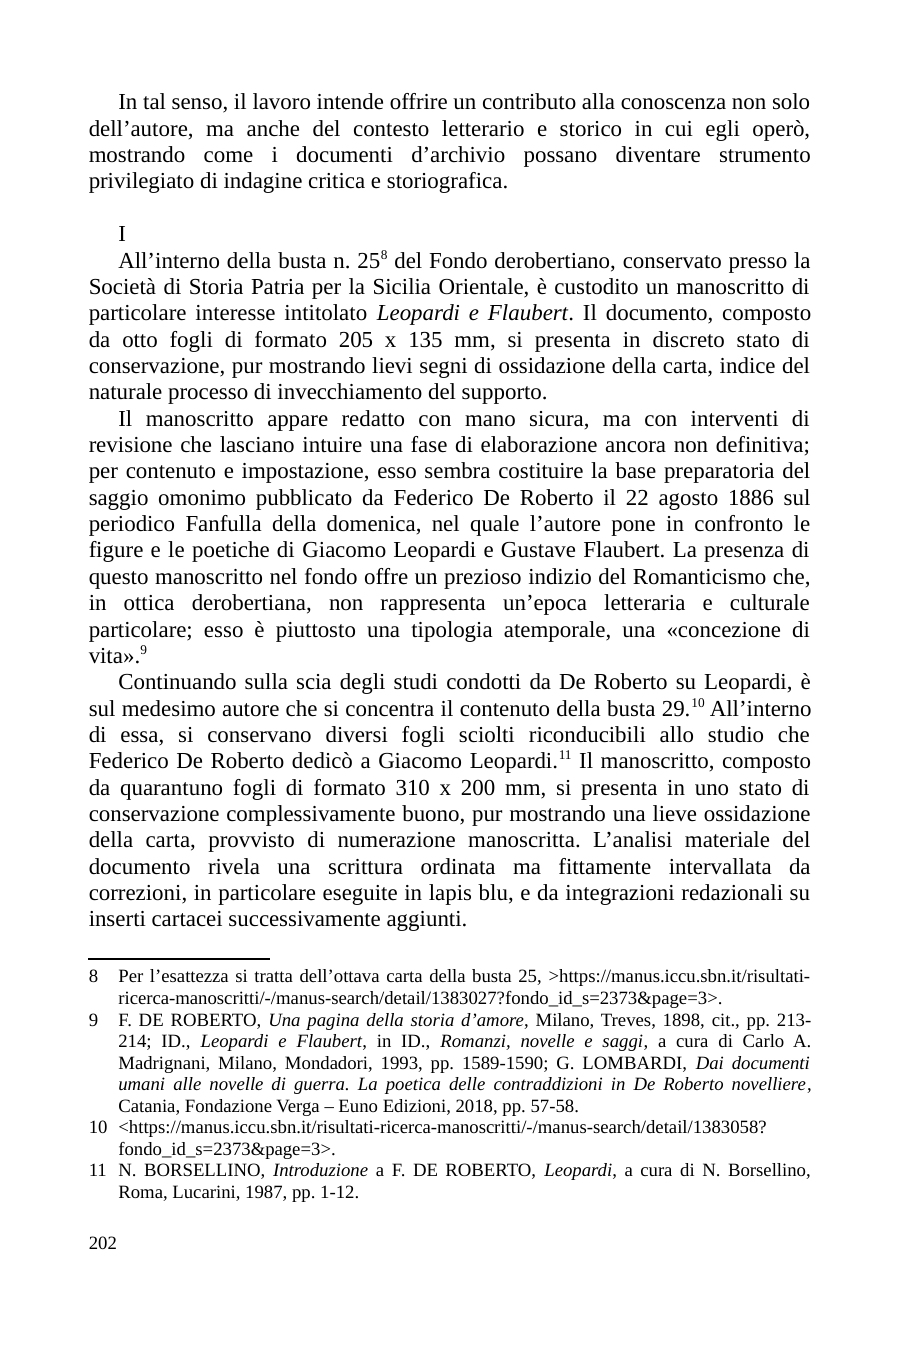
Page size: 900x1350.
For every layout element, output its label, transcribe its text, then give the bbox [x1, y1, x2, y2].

text Per l’esattezza si tratta dell’ottava carta della busta 25, >https://manus.iccu.sbn.it/risultati-ricerca-manoscritti/-/manus-search/detail/1383027?fondo_id_s=2373&page=3>. [88, 965, 811, 1008]
text Continuando sulla scia degli studi condotti da De Roberto su Leopardi, è sul medesimo autore che si concentra il contenuto della busta 29. All’interno di essa, si conservano diversi fogli sciolti riconducibili allo studio che Federico De Roberto dedicò a Giacomo Leopardi. Il manoscritto, composto da quarantuno fogli di formato 310 x 200 mm, si presenta in uno stato di conservazione complessivamente buono, pur mostrando una lieve ossidazione della carta, provvisto di numerazione manoscritta. L’analisi materiale del documento rivela una scrittura ordinata ma fittamente intervallata da correzioni, in particolare eseguite in lapis blu, e da integrazioni redazionali su inserti cartacei successivamente aggiunti. [88, 668, 811, 932]
text F. DE ROBERTO, Una pagina della storia d’amore, Milano, Treves, 1898, cit., pp. 213-214; ID., Leopardi e Flaubert, in ID., Romanzi, novelle e saggi, a cura di Carlo A. Madrignani, Milano, Mondadori, 1993, pp. 1589-1590; G. LOMBARDI, Dai documenti umani alle novelle di guerra. La poetica delle contraddizioni in De Roberto novelliere, Catania, Fondazione Verga – Euno Edizioni, 2018, pp. 57-58. [88, 1008, 811, 1116]
text <https://manus.iccu.sbn.it/risultati-ricerca-manoscritti/-/manus-search/detail/1383058?fondo_id_s=2373&page=3>. [88, 1116, 811, 1159]
text All’interno della busta n. 25 del Fondo derobertiano, conservato presso la Società di Storia Patria per la Sicilia Orientale, è custodito un manoscritto di particolare interesse intitolato Leopardi e Flaubert. Il documento, composto da otto fogli di formato 205 x 135 mm, si presenta in discreto stato di conservazione, pur mostrando lievi segni di ossidazione della carta, indice del naturale processo di invecchiamento del supporto. [88, 247, 811, 405]
text In tal senso, il lavoro intende offrire un contributo alla conoscenza non solo dell’autore, ma anche del contesto letterario e storico in cui egli operò, mostrando come i documenti d’archivio possano diventare strumento privilegiato di indagine critica e storiografica. [88, 88, 811, 194]
text I [88, 220, 811, 247]
text Il manoscritto appare redatto con mano sicura, ma con interventi di revisione che lasciano intuire una fase di elaborazione ancora non definitiva; per contenuto e impostazione, esso sembra costituire la base preparatoria del saggio omonimo pubblicato da Federico De Roberto il 22 agosto 1886 sul periodico Fanfulla della domenica, nel quale l’autore pone in confronto le figure e le poetiche di Giacomo Leopardi e Gustave Flaubert. La presenza di questo manoscritto nel fondo offre un prezioso indizio del Romanticismo che, in ottica derobertiana, non rappresenta un’epoca letteraria e culturale particolare; esso è piuttosto una tipologia atemporale, una «concezione di vita». [88, 405, 811, 668]
text N. BORSELLINO, Introduzione a F. DE ROBERTO, Leopardi, a cura di N. Borsellino, Roma, Lucarini, 1987, pp. 1-12. [88, 1159, 811, 1202]
